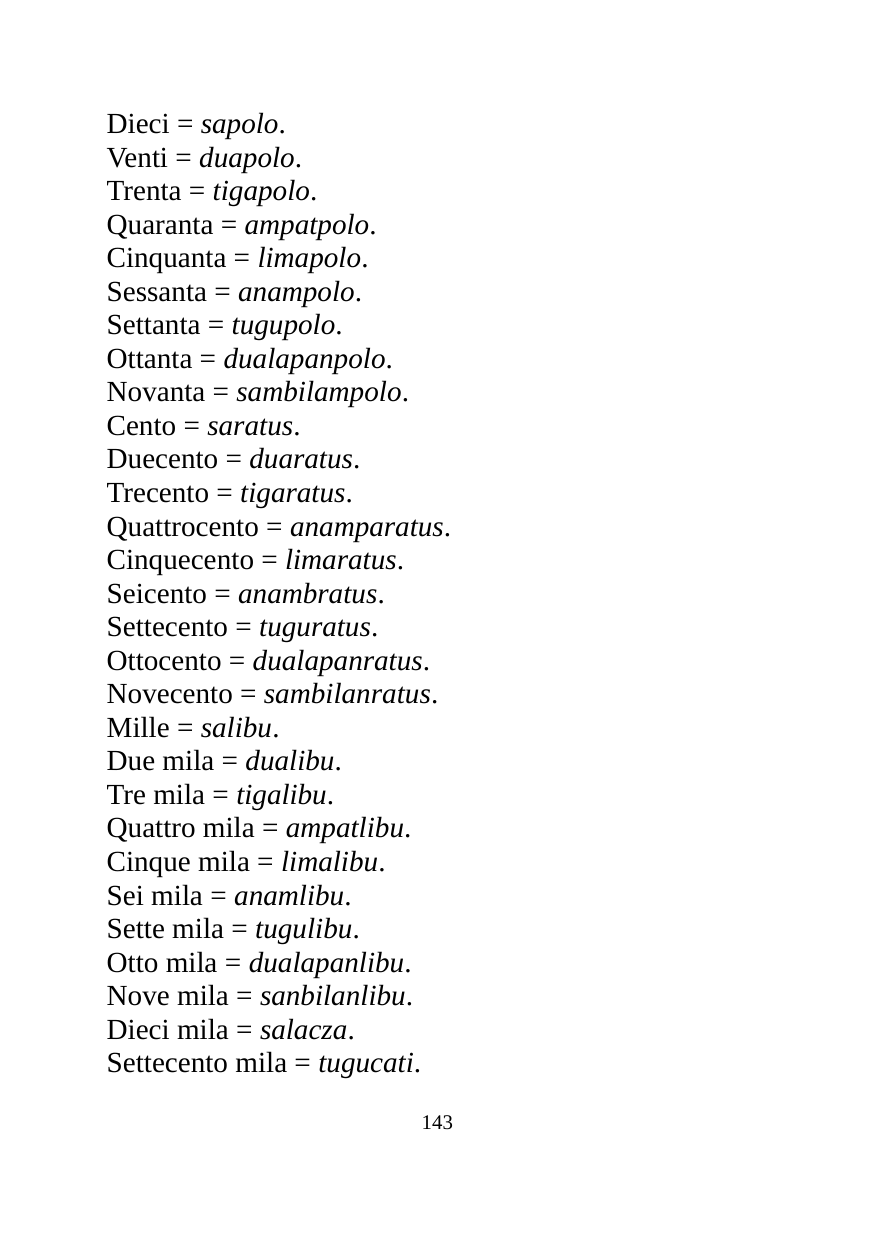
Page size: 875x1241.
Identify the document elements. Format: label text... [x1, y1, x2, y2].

text Duecento = duaratus. [106, 442, 768, 475]
text Due mila = dualibu. [106, 743, 768, 777]
text Trecento = tigaratus. [106, 475, 768, 509]
text Tre mila = tigalibu. [106, 777, 768, 811]
text Venti = duapolo. [106, 140, 768, 173]
text Settecento = tuguratus. [106, 609, 768, 643]
text Seicento = anambratus. [106, 576, 768, 609]
text Trenta = tigapolo. [106, 173, 768, 207]
text Cento = saratus. [106, 408, 768, 442]
text Otto mila = dualapanlibu. [106, 945, 768, 978]
text Cinquecento = limaratus. [106, 542, 768, 576]
text Cinquanta = limapolo. [106, 240, 768, 274]
text Sette mila = tugulibu. [106, 911, 768, 945]
text Quattro mila = ampatlibu. [106, 811, 768, 844]
text Quaranta = ampatpolo. [106, 207, 768, 240]
text Dieci mila = salacza. [106, 1012, 768, 1045]
text Settanta = tugupolo. [106, 307, 768, 341]
text Novanta = sambilampolo. [106, 374, 768, 408]
text Dieci = sapolo. [106, 106, 768, 140]
text Settecento mila = tugucati. [106, 1045, 768, 1079]
text Novecento = sambilanratus. [106, 676, 768, 710]
text Cinque mila = limalibu. [106, 844, 768, 878]
text Ottocento = dualapanratus. [106, 643, 768, 676]
text Mille = salibu. [106, 710, 768, 743]
text Nove mila = sanbilanlibu. [106, 978, 768, 1012]
text Ottanta = dualapanpolo. [106, 341, 768, 374]
text Sei mila = anamlibu. [106, 878, 768, 911]
text Sessanta = anampolo. [106, 274, 768, 307]
text Quattrocento = anamparatus. [106, 509, 768, 542]
